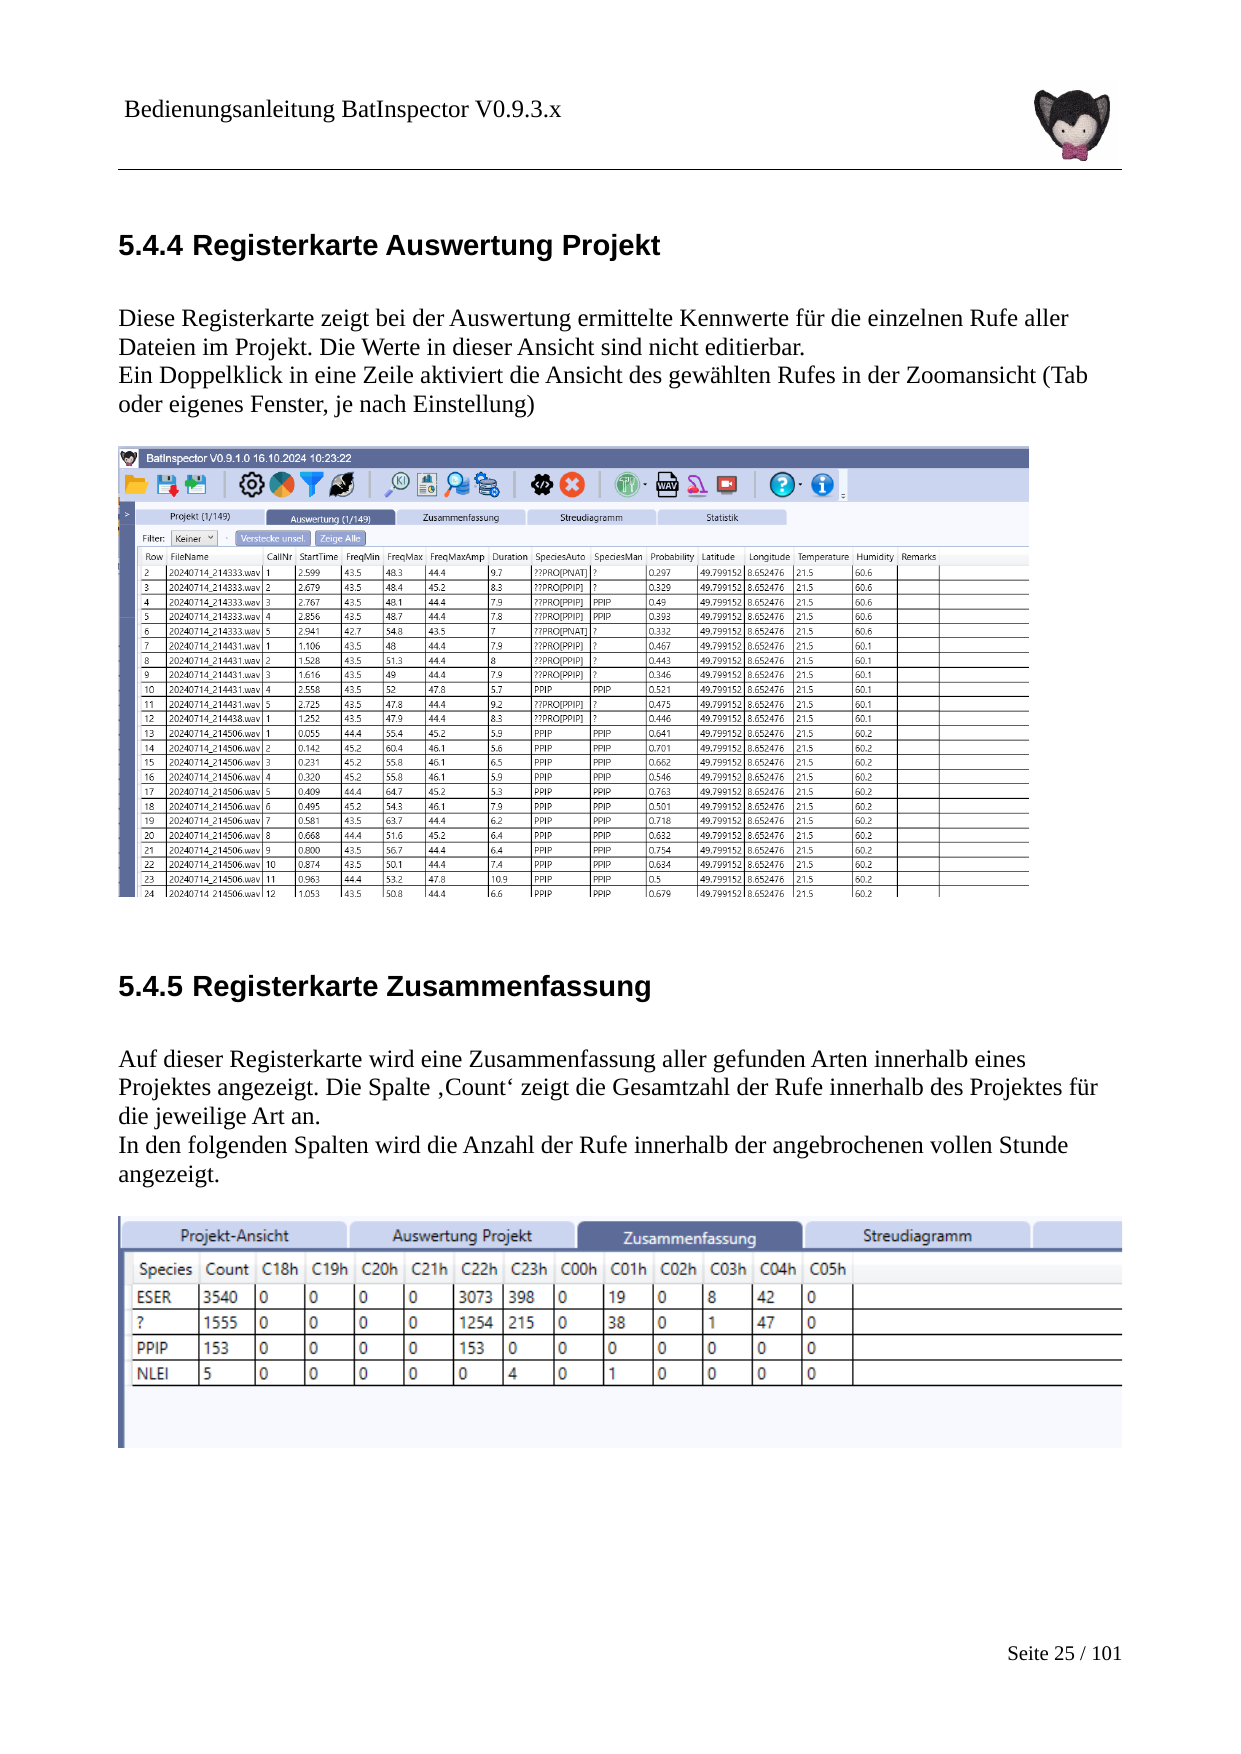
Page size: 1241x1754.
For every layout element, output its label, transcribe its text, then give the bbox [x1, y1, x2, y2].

subtitle Registerkarte Auswertung Projekt [118, 228, 1122, 262]
text Auf dieser Registerkarte wird eine Zusammenfassung aller gefunden Arten innerhalb eines Projektes angezeigt. Die Spalte ‚Count‘ zeigt die Gesamtzahl der Rufe innerhalb des Projektes für die jeweilige Art an. [118, 1044, 1122, 1130]
text In den folgenden Spalten wird die Anzahl der Rufe innerhalb der angebrochenen vollen Stunde angezeigt. [118, 1130, 1122, 1187]
picture [118, 1216, 1123, 1448]
subtitle Registerkarte Zusammenfassung [118, 969, 1122, 1002]
text Ein Doppelklick in eine Zeile aktiviert die Ansicht des gewählten Rufes in der Zoomansicht (Tab oder eigenes Fenster, je nach Einstellung) [118, 361, 1122, 418]
picture [118, 446, 1029, 897]
picture [1030, 80, 1119, 169]
text Diese Registerkarte zeigt bei der Auswertung ermittelte Kennwerte für die einzelnen Rufe aller Dateien im Projekt. Die Werte in dieser Ansicht sind nicht editierbar. [118, 303, 1122, 361]
